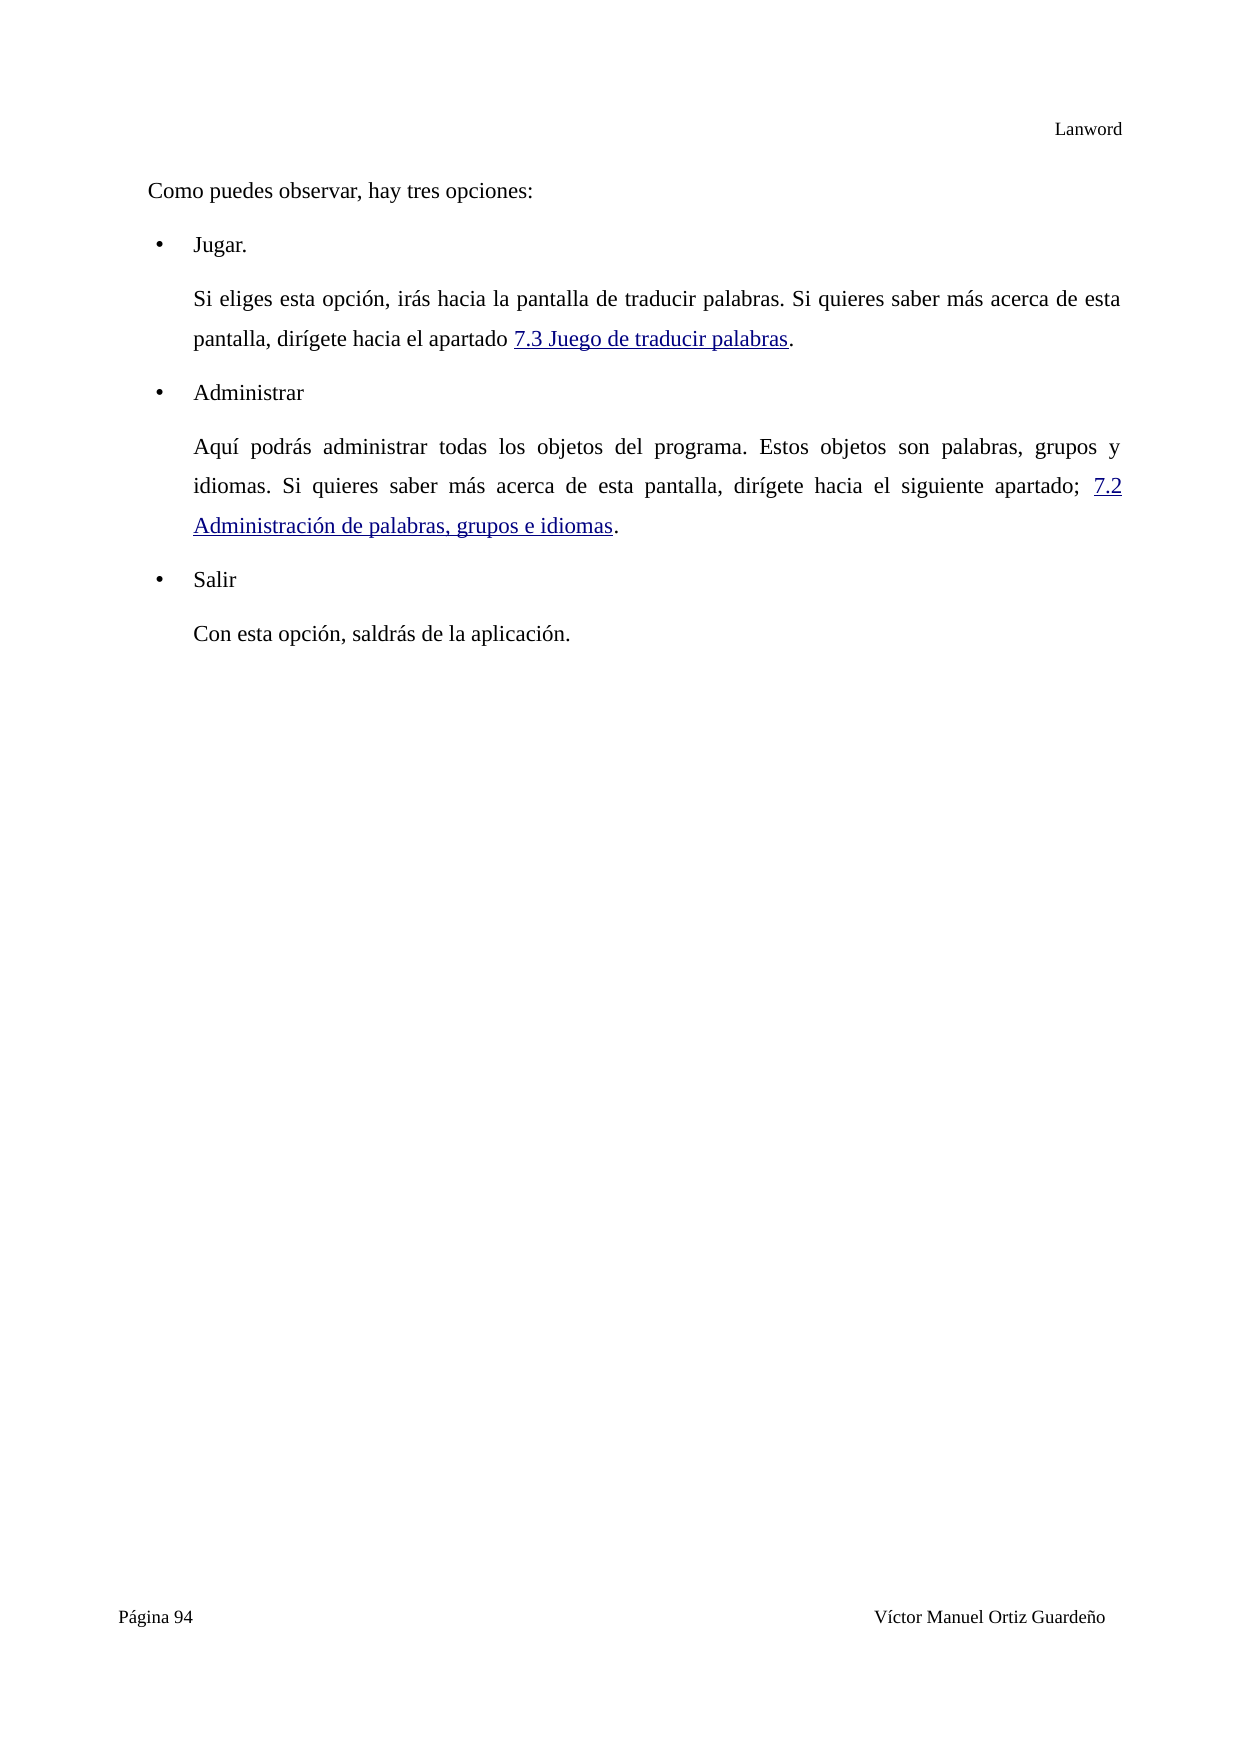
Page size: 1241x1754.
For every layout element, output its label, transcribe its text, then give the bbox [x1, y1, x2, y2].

list Salir [156, 566, 1122, 592]
list Si eliges esta opción, irás hacia la pantalla de traducir palabras. Si quieres saber más acerca de esta pantalla, dirígete hacia el apartado 7.3 Juego de traducir palabras. [156, 285, 1122, 351]
list Aquí podrás administrar todas los objetos del programa. Estos objetos son palabras, grupos y idiomas. Si quieres saber más acerca de esta pantalla, dirígete hacia el siguiente apartado; 7.2 Administración de palabras, grupos e idiomas. [156, 433, 1122, 538]
list Jugar. [156, 231, 1122, 257]
list Con esta opción, saldrás de la aplicación. [156, 620, 1122, 646]
list Administrar [156, 379, 1122, 405]
text Como puedes observar, hay tres opciones: [118, 177, 1122, 203]
